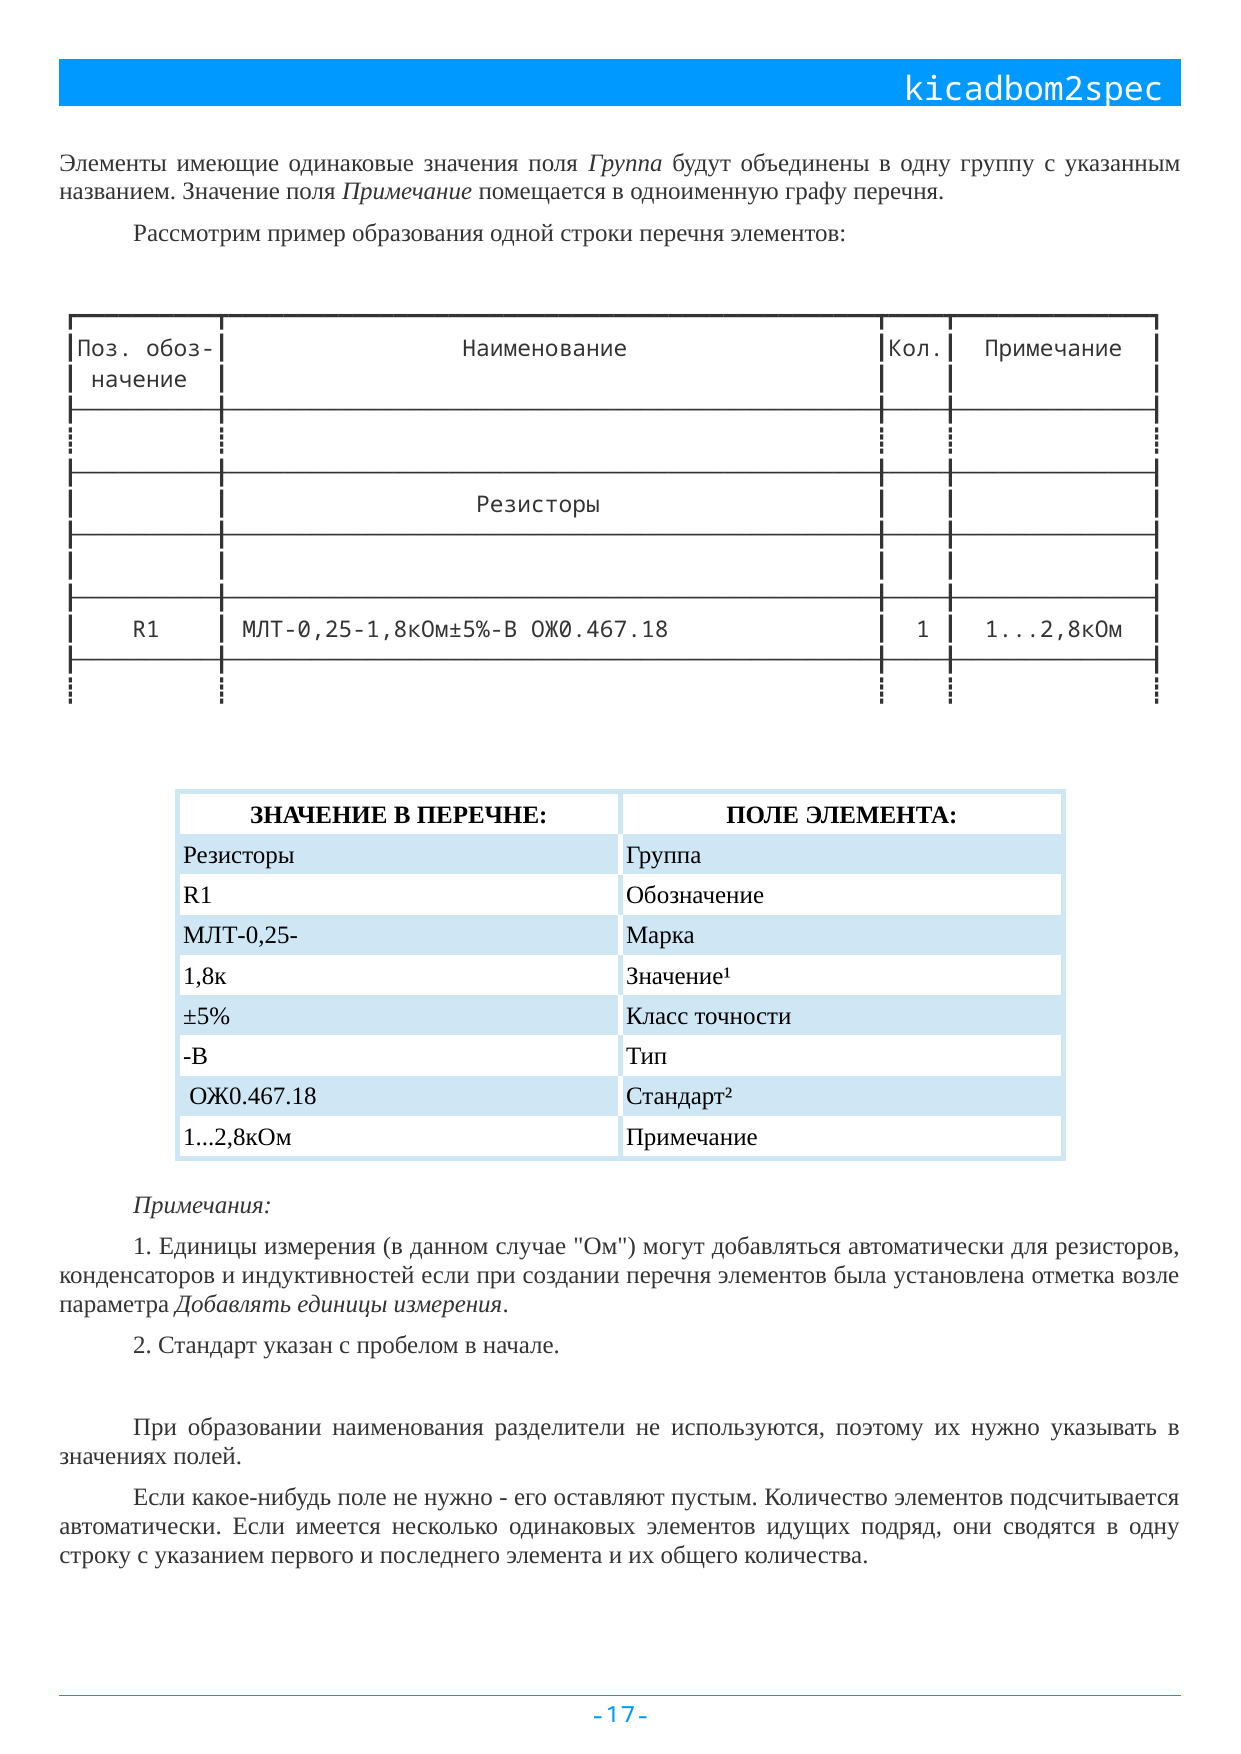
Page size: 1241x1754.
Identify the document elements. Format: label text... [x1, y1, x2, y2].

table_cell Резисторы [180, 834, 618, 874]
text Если какое-нибудь поле не нужно - его оставляют пустым. Количество элементов подсчитывается автоматически. Если имеется несколько одинаковых элементов идущих подряд, они сводятся в одну строку с указанием первого и последнего элемента и их общего количества. [59, 1482, 1181, 1569]
text ┃ R1 ┃ МЛТ-0,25-1,8кОм±5%-В ОЖ0.467.18 ┃ 1 ┃ 1...2,8кОм ┃ [59, 613, 1181, 644]
text ┃Поз. обоз-┃ Наименование ┃Кол.┃ Примечание ┃ [59, 331, 1181, 363]
text ┠──────────╂───────────────────────────────────────────────╂────╂──────────────┨ [59, 456, 1181, 488]
text 2. Стандарт указан с пробелом в начале. [59, 1330, 1181, 1359]
table_cell Обозначение [623, 875, 1061, 915]
text Примечания: [59, 1190, 1181, 1219]
table_cell МЛТ-0,25- [180, 915, 618, 955]
table_cell R1 [180, 875, 618, 915]
text ┋ ┋ ┋ ┋ ┋ [59, 675, 1181, 706]
table_cell Класс точности [623, 995, 1061, 1035]
text ┃ ┃ Резисторы ┃ ┃ ┃ [59, 488, 1181, 519]
table_cell Группа [623, 834, 1061, 874]
table_cell Стандарт² [623, 1076, 1061, 1116]
table_header ЗНАЧЕНИЕ В ПЕРЕЧНЕ: [180, 794, 618, 834]
table_cell Значение¹ [623, 955, 1061, 995]
text ┃ ┃ ┃ ┃ ┃ [59, 550, 1181, 581]
text 1. Единицы измерения (в данном случае "Ом") могут добавляться автоматически для резисторов, конденсаторов и индуктивностей если при создании перечня элементов была установлена отметка возле параметра Добавлять единицы измерения. [59, 1231, 1181, 1317]
text ┠──────────╂───────────────────────────────────────────────╂────╂──────────────┨ [59, 644, 1181, 675]
table_cell 1...2,8кОм [180, 1116, 618, 1156]
text При образовании наименования разделители не используются, поэтому их нужно указывать в значениях полей. [59, 1412, 1181, 1470]
text Элементы имеющие одинаковые значения поля Группа будут объединены в одну группу с указанным названием. Значение поля Примечание помещается в одноименную графу перечня. [59, 148, 1181, 205]
table_cell Марка [623, 915, 1061, 955]
text ┃ начение ┃ ┃ ┃ ┃ [59, 363, 1181, 394]
text ┏━━━━━━━━━━┳━━━━━━━━━━━━━━━━━━━━━━━━━━━━━━━━━━━━━━━━━━━━━━━┳━━━━┳━━━━━━━━━━━━━━┓ [59, 300, 1181, 331]
text Рассмотрим пример образования одной строки перечня элементов: [59, 218, 1181, 246]
text ┠──────────╂───────────────────────────────────────────────╂────╂──────────────┨ [59, 394, 1181, 425]
table_header ПОЛЕ ЭЛЕМЕНТА: [623, 794, 1061, 834]
table_cell Тип [623, 1035, 1061, 1076]
table_cell -В [180, 1035, 618, 1076]
table_cell ±5% [180, 995, 618, 1035]
text ┠──────────╂───────────────────────────────────────────────╂────╂──────────────┨ [59, 519, 1181, 550]
text ┋ ┋ ┋ ┋ ┋ [59, 425, 1181, 456]
table_cell 1,8к [180, 955, 618, 995]
text ┠──────────╂───────────────────────────────────────────────╂────╂──────────────┨ [59, 581, 1181, 613]
table_cell Примечание [623, 1116, 1061, 1156]
table_cell ОЖ0.467.18 [180, 1076, 618, 1116]
